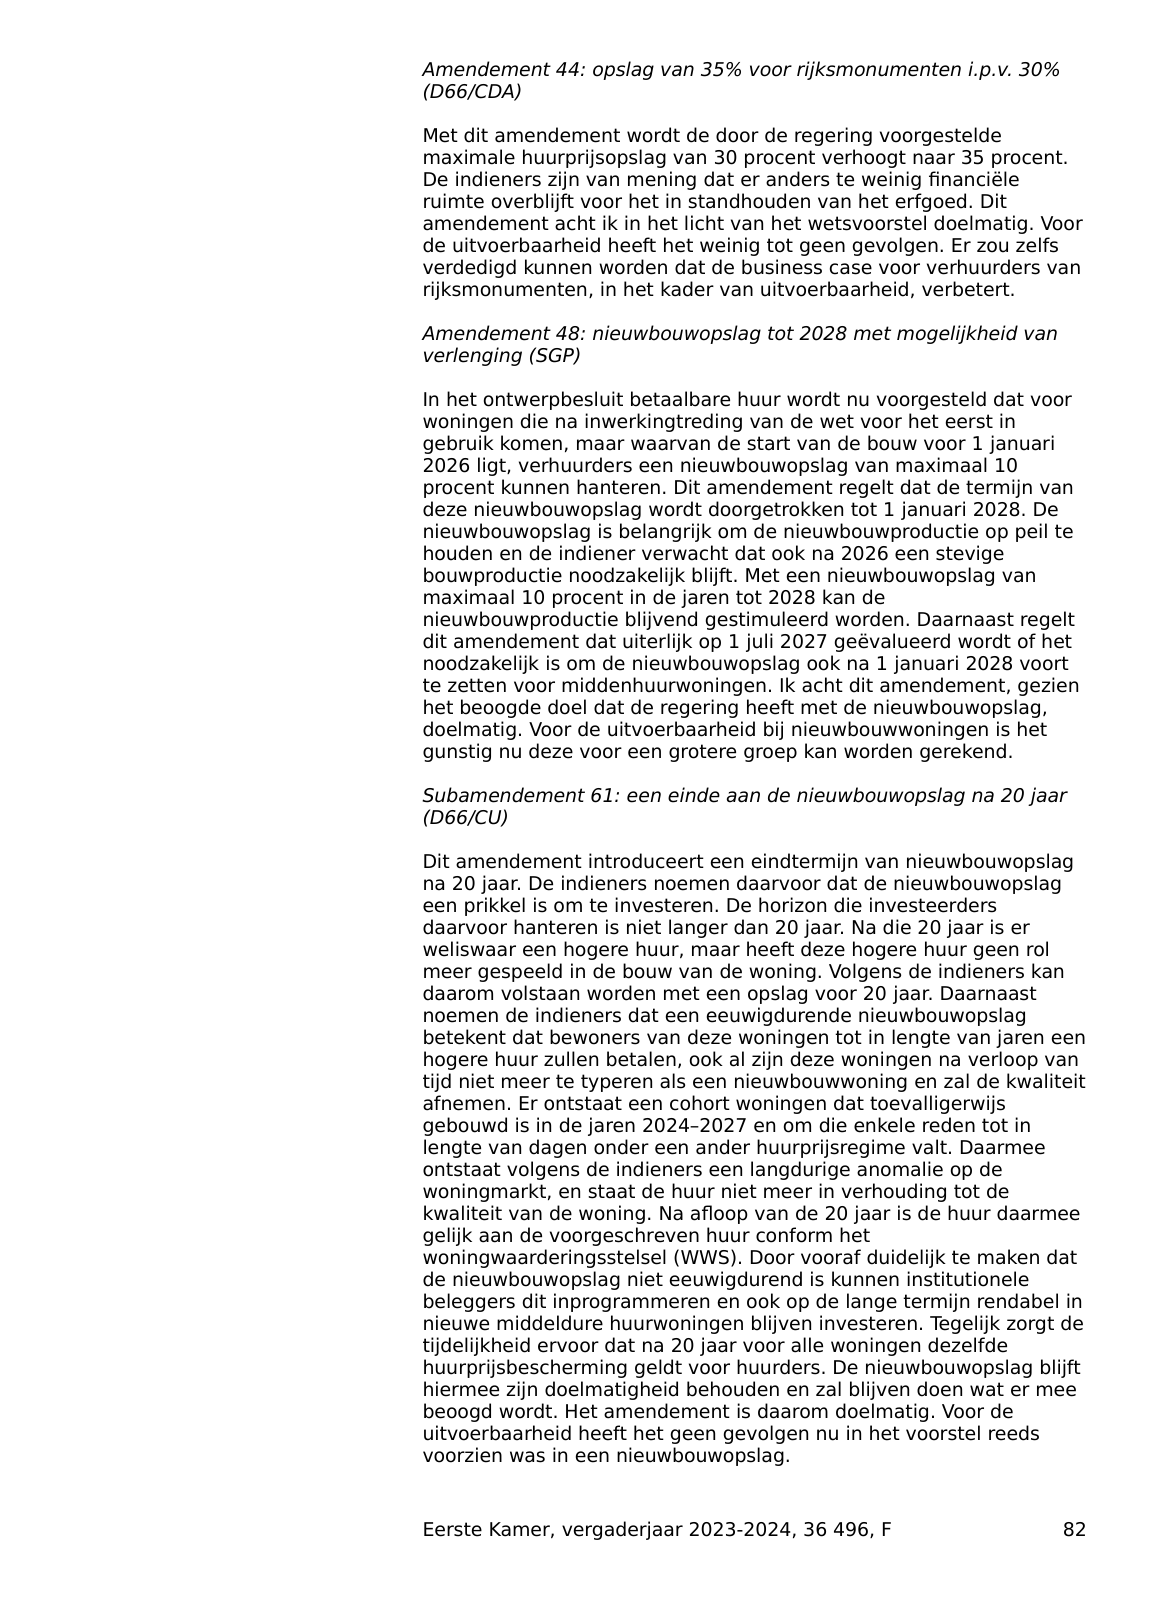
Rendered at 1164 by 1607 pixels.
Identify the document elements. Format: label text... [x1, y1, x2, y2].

subtitle Amendement 44: opslag van 35% voor rijksmonumenten i.p.v. 30% (D66/CDA) [422, 59, 1087, 103]
text In het ontwerpbesluit betaalbare huur wordt nu voorgesteld dat voor woningen die na inwerkingtreding van de wet voor het eerst in gebruik komen, maar waarvan de start van de bouw voor 1 januari 2026 ligt, verhuurders een nieuwbouwopslag van maximaal 10 procent kunnen hanteren. Dit amendement regelt dat de termijn van deze nieuwbouwopslag wordt doorgetrokken tot 1 januari 2028. De nieuwbouwopslag is belangrijk om de nieuwbouwproductie op peil te houden en de indiener verwacht dat ook na 2026 een stevige bouwproductie noodzakelijk blijft. Met een nieuwbouwopslag van maximaal 10 procent in de jaren tot 2028 kan de nieuwbouwproductie blijvend gestimuleerd worden. Daarnaast regelt dit amendement dat uiterlijk op 1 juli 2027 geëvalueerd wordt of het noodzakelijk is om de nieuwbouwopslag ook na 1 januari 2028 voort te zetten voor middenhuurwoningen. Ik acht dit amendement, gezien het beoogde doel dat de regering heeft met de nieuwbouwopslag, doelmatig. Voor de uitvoerbaarheid bij nieuwbouwwoningen is het gunstig nu deze voor een grotere groep kan worden gerekend. [422, 389, 1087, 763]
subtitle Subamendement 61: een einde aan de nieuwbouwopslag na 20 jaar (D66/CU) [422, 785, 1087, 829]
text Dit amendement introduceert een eindtermijn van nieuwbouwopslag na 20 jaar. De indieners noemen daarvoor dat de nieuwbouwopslag een prikkel is om te investeren. De horizon die investeerders daarvoor hanteren is niet langer dan 20 jaar. Na die 20 jaar is er weliswaar een hogere huur, maar heeft deze hogere huur geen rol meer gespeeld in de bouw van de woning. Volgens de indieners kan daarom volstaan worden met een opslag voor 20 jaar. Daarnaast noemen de indieners dat een eeuwigdurende nieuwbouwopslag betekent dat bewoners van deze woningen tot in lengte van jaren een hogere huur zullen betalen, ook al zijn deze woningen na verloop van tijd niet meer te typeren als een nieuwbouwwoning en zal de kwaliteit afnemen. Er ontstaat een cohort woningen dat toevalligerwijs gebouwd is in de jaren 2024–2027 en om die enkele reden tot in lengte van dagen onder een ander huurprijsregime valt. Daarmee ontstaat volgens de indieners een langdurige anomalie op de woningmarkt, en staat de huur niet meer in verhouding tot de kwaliteit van de woning. Na afloop van de 20 jaar is de huur daarmee gelijk aan de voorgeschreven huur conform het woningwaarderingsstelsel (WWS). Door vooraf duidelijk te maken dat de nieuwbouwopslag niet eeuwigdurend is kunnen institutionele beleggers dit inprogrammeren en ook op de lange termijn rendabel in nieuwe middeldure huurwoningen blijven investeren. Tegelijk zorgt de tijdelijkheid ervoor dat na 20 jaar voor alle woningen dezelfde huurprijsbescherming geldt voor huurders. De nieuwbouwopslag blijft hiermee zijn doelmatigheid behouden en zal blijven doen wat er mee beoogd wordt. Het amendement is daarom doelmatig. Voor de uitvoerbaarheid heeft het geen gevolgen nu in het voorstel reeds voorzien was in een nieuwbouwopslag. [422, 851, 1087, 1467]
subtitle Amendement 48: nieuwbouwopslag tot 2028 met mogelijkheid van verlenging (SGP) [422, 323, 1087, 367]
text Met dit amendement wordt de door de regering voorgestelde maximale huurprijsopslag van 30 procent verhoogt naar 35 procent. De indieners zijn van mening dat er anders te weinig financiële ruimte overblijft voor het in standhouden van het erfgoed. Dit amendement acht ik in het licht van het wetsvoorstel doelmatig. Voor de uitvoerbaarheid heeft het weinig tot geen gevolgen. Er zou zelfs verdedigd kunnen worden dat de business case voor verhuurders van rijksmonumenten, in het kader van uitvoerbaarheid, verbetert. [422, 125, 1087, 301]
